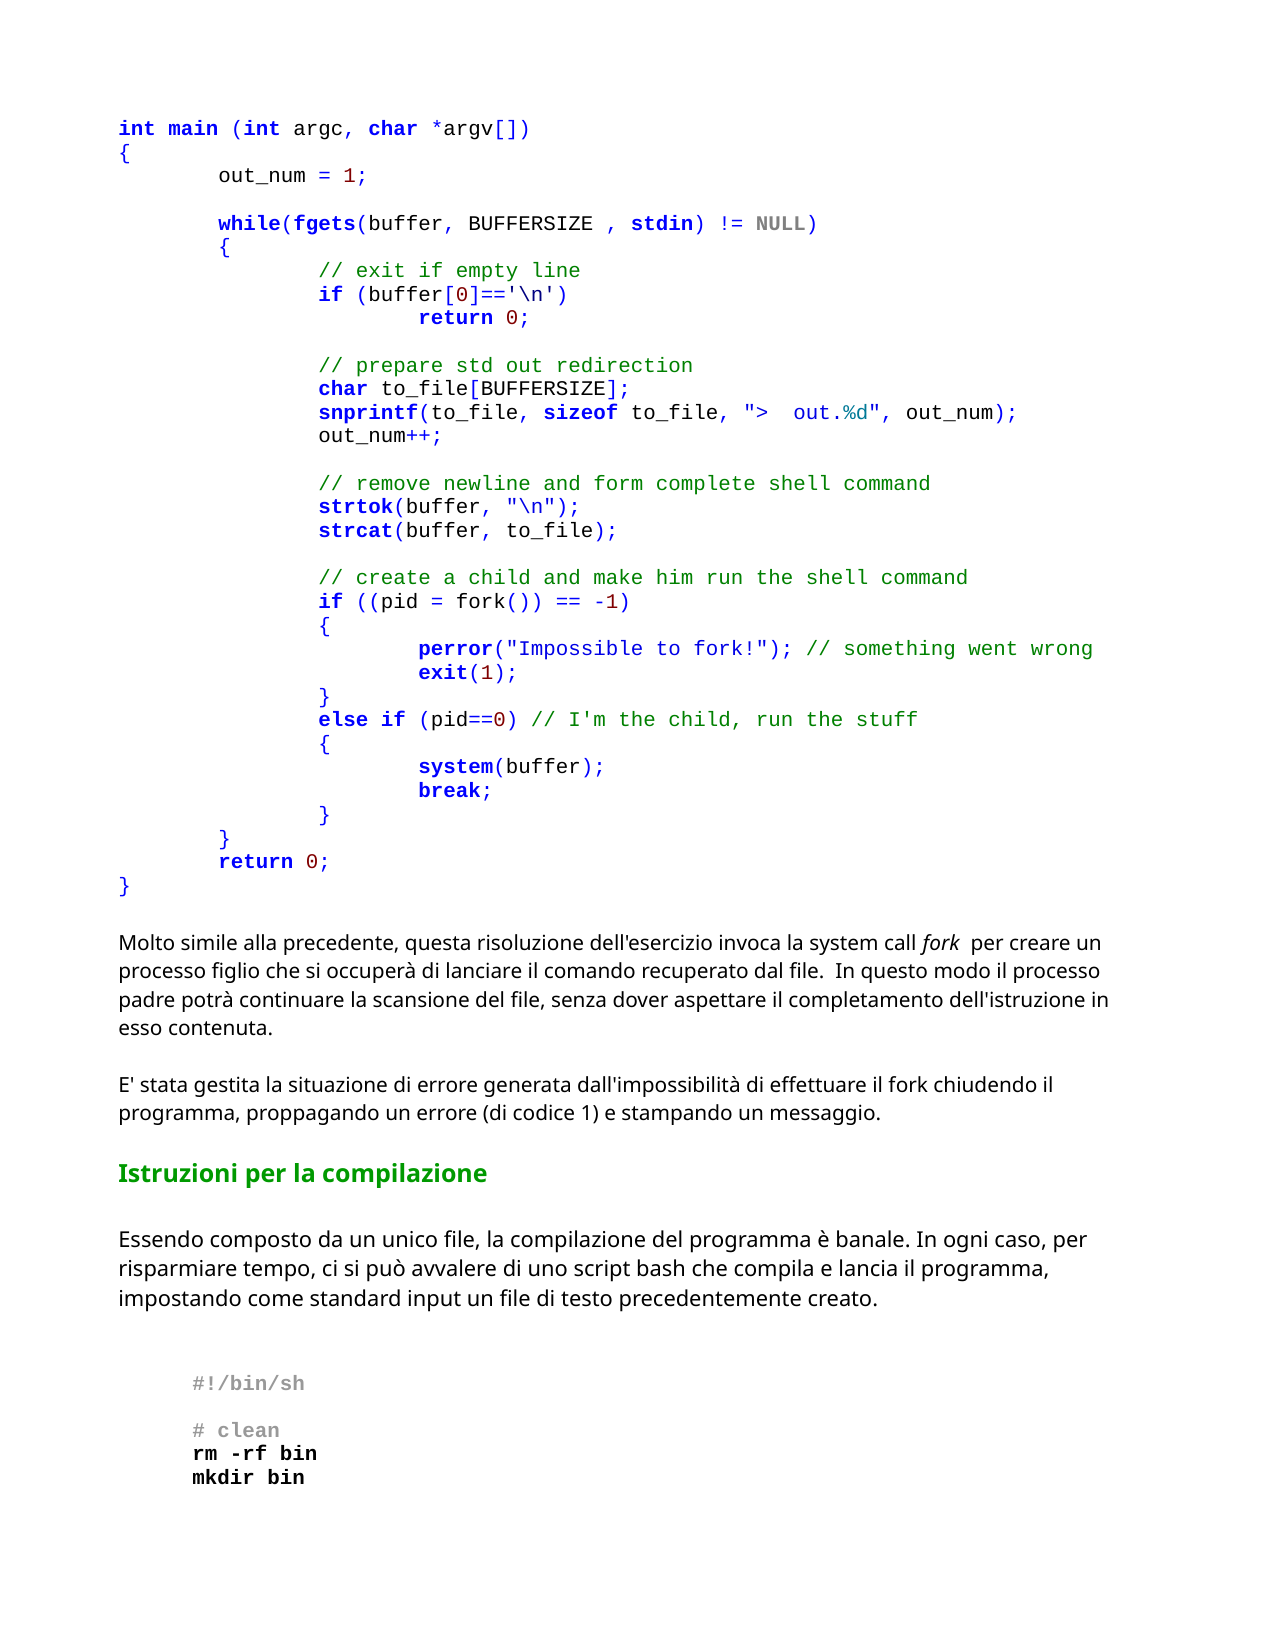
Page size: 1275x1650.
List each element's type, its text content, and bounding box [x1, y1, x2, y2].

text # clean [118, 1420, 1157, 1443]
text snprintf(to_file, sizeof to_file, "> out.%d", out_num); [118, 402, 1157, 426]
text mkdir bin [118, 1467, 1157, 1491]
text if ((pid = fork()) == -1) [118, 591, 1157, 615]
text Molto simile alla precedente, questa risoluzione dell'esercizio invoca la system call fork per creare un processo figlio che si occuperà di lanciare il comando recuperato dal file. In questo modo il processo padre potrà continuare la scansione del file, senza dover aspettare il completamento dell'istruzione in esso contenuta. [118, 928, 1157, 1042]
text { [118, 733, 1157, 757]
text // exit if empty line [118, 260, 1157, 284]
text } [118, 875, 1157, 898]
text } [118, 686, 1157, 709]
text perror("Impossible to fork!"); // something went wrong [118, 638, 1157, 662]
text E' stata gestita la situazione di errore generata dall'impossibilità di effettuare il fork chiudendo il programma, proppagando un errore (di codice 1) e stampando un messaggio. [118, 1070, 1157, 1127]
text #!/bin/sh [118, 1372, 1157, 1396]
text rm -rf bin [118, 1443, 1157, 1467]
text while(fgets(buffer, BUFFERSIZE , stdin) != NULL) [118, 213, 1157, 236]
text strcat(buffer, to_file); [118, 520, 1157, 544]
text break; [118, 780, 1157, 804]
text // create a child and make him run the shell command [118, 567, 1157, 591]
text { [118, 615, 1157, 638]
text int main (int argc, char *argv[]) [118, 118, 1157, 142]
text } [118, 827, 1157, 851]
text { [118, 236, 1157, 260]
text if (buffer[0]=='\n') [118, 284, 1157, 307]
text exit(1); [118, 662, 1157, 686]
text return 0; [118, 851, 1157, 875]
text strtok(buffer, "\n"); [118, 496, 1157, 520]
text Istruzioni per la compilazione [118, 1155, 1157, 1189]
text { [118, 142, 1157, 165]
text // remove newline and form complete shell command [118, 473, 1157, 496]
text out_num = 1; [118, 165, 1157, 189]
text return 0; [118, 307, 1157, 331]
text system(buffer); [118, 757, 1157, 780]
text // prepare std out redirection [118, 354, 1157, 378]
text out_num++; [118, 426, 1157, 449]
text else if (pid==0) // I'm the child, run the stuff [118, 709, 1157, 733]
text Essendo composto da un unico file, la compilazione del programma è banale. In ogni caso, per risparmiare tempo, ci si può avvalere di uno script bash che compila e lancia il programma, impostando come standard input un file di testo precedentemente creato. [118, 1223, 1157, 1313]
text char to_file[BUFFERSIZE]; [118, 378, 1157, 402]
text } [118, 804, 1157, 827]
